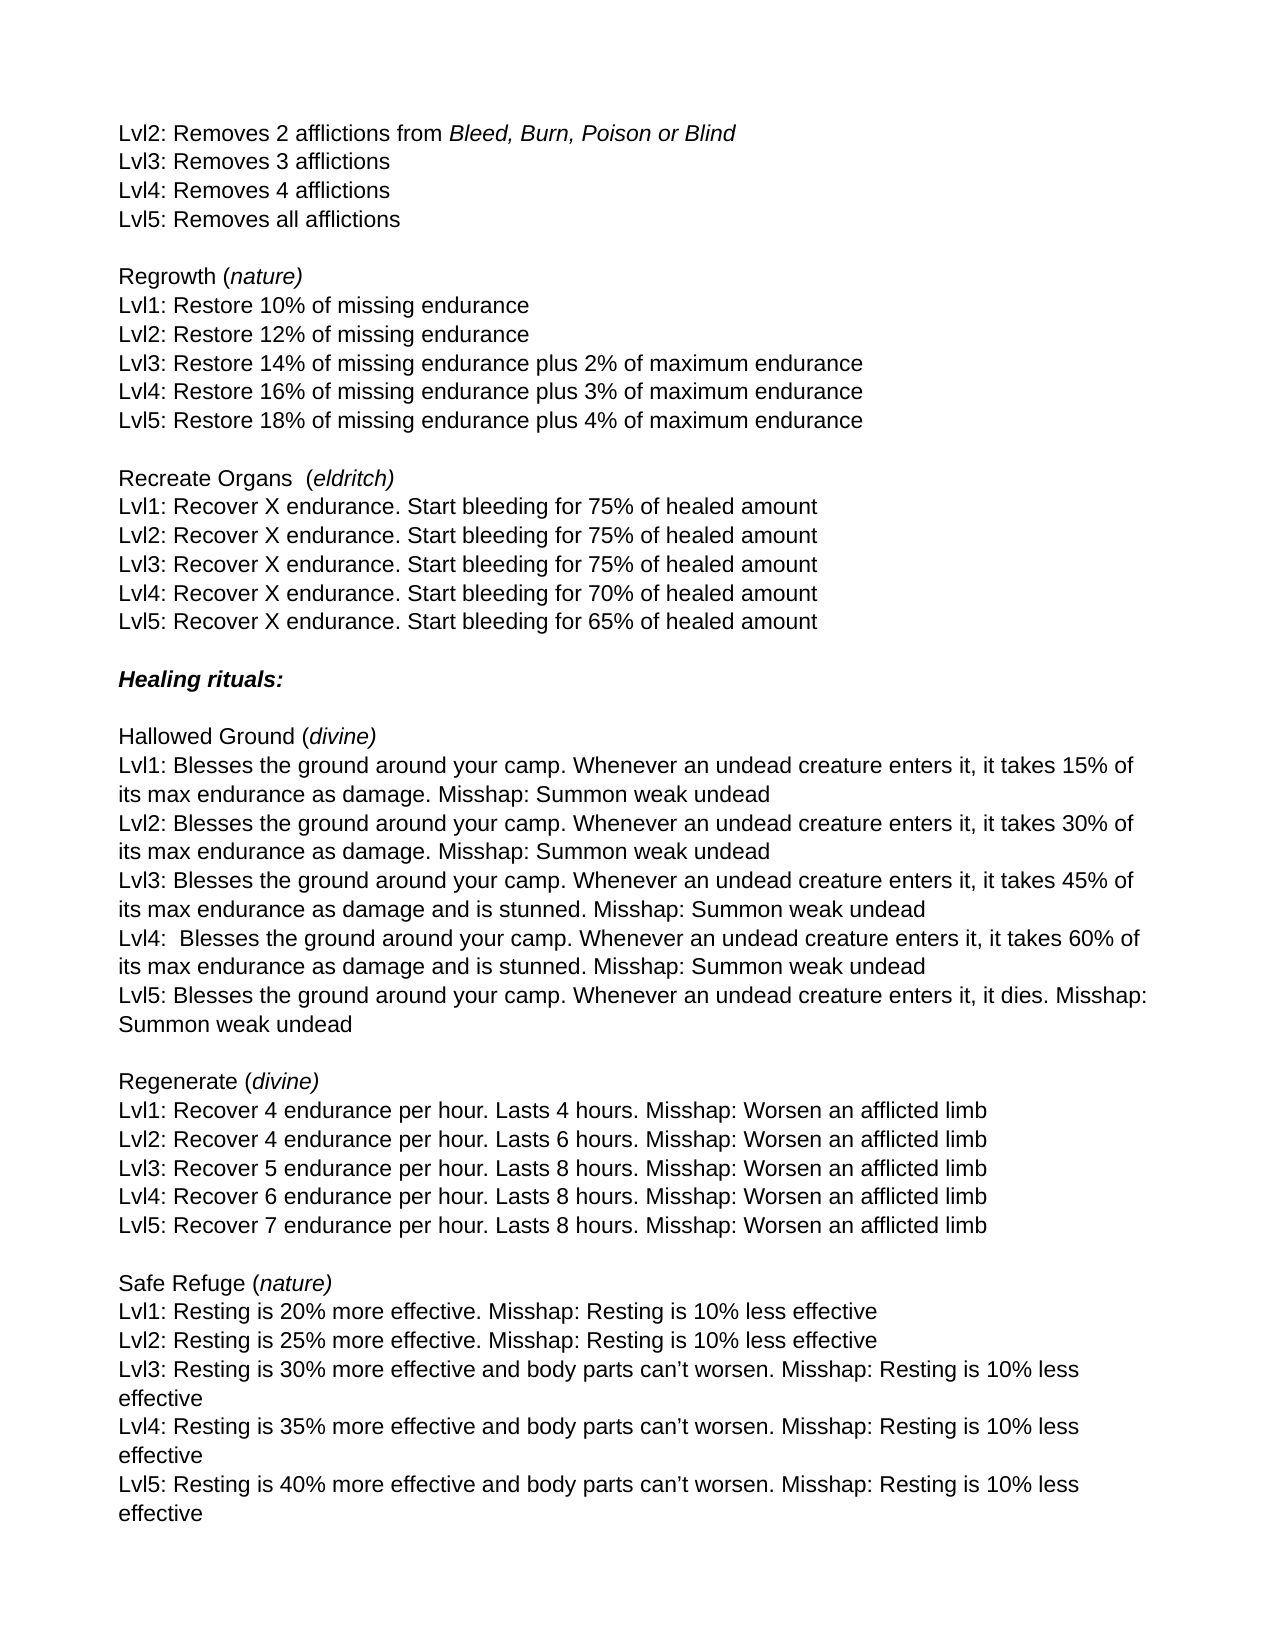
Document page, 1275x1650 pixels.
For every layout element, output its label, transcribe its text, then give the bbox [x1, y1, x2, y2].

text Lvl5: Recover X endurance. Start bleeding for 65% of healed amount [118, 607, 1157, 636]
text Lvl3: Removes 3 afflictions [118, 147, 1157, 176]
text Lvl4: Recover X endurance. Start bleeding for 70% of healed amount [118, 578, 1157, 607]
text Lvl3: Restore 14% of missing endurance plus 2% of maximum endurance [118, 348, 1157, 377]
text Lvl1: Recover 4 endurance per hour. Lasts 4 hours. Misshap: Worsen an afflicted limb Lvl2: Recover 4 endurance per hour. Lasts 6 hours. Misshap: Worsen an afflicted limb Lvl3: Recover 5 endurance per hour. Lasts 8 hours. Misshap: Worsen an afflicted limb Lvl4: Recover 6 endurance per hour. Lasts 8 hours. Misshap: Worsen an afflicted limb [118, 1096, 1157, 1211]
text Lvl4: Removes 4 afflictions [118, 176, 1157, 204]
text Lvl1: Resting is 20% more effective. Misshap: Resting is 10% less effective Lvl2: Resting is 25% more effective. Misshap: Resting is 10% less effective Lvl3: Resting is 30% more effective and body parts can’t worsen. Misshap: Resting is 10% less effective Lvl4: Resting is 35% more effective and body parts can’t worsen. Misshap: Resting is 10% less effective [118, 1297, 1157, 1469]
text Regrowth (nature) Lvl1: Restore 10% of missing endurance Lvl2: Restore 12% of missing endurance [118, 262, 1157, 348]
text Regenerate (divine) [118, 1067, 1157, 1096]
text Lvl3: Recover X endurance. Start bleeding for 75% of healed amount [118, 549, 1157, 578]
text Lvl1: Blesses the ground around your camp. Whenever an undead creature enters it, it takes 15% of its max endurance as damage. Misshap: Summon weak undead Lvl2: Blesses the ground around your camp. Whenever an undead creature enters it, it takes 30% of its max endurance as damage. Misshap: Summon weak undead Lvl3: Blesses the ground around your camp. Whenever an undead creature enters it, it takes 45% of its max endurance as damage and is stunned. Misshap: Summon weak undead Lvl4: Blesses the ground around your camp. Whenever an undead creature enters it, it takes 60% of its max endurance as damage and is stunned. Misshap: Summon weak undead [118, 751, 1157, 981]
text Healing rituals: Hallowed Ground (divine) [118, 664, 1157, 751]
text Lvl2: Removes 2 afflictions from Bleed, Burn, Poison or Blind [118, 118, 1157, 147]
text Lvl5: Blesses the ground around your camp. Whenever an undead creature enters it, it dies. Misshap: Summon weak undead [118, 981, 1157, 1067]
text Lvl5: Restore 18% of missing endurance plus 4% of maximum endurance [118, 406, 1157, 434]
text Lvl5: Recover 7 endurance per hour. Lasts 8 hours. Misshap: Worsen an afflicted limb [118, 1211, 1157, 1239]
text Lvl4: Restore 16% of missing endurance plus 3% of maximum endurance [118, 377, 1157, 406]
text Safe Refuge (nature) [118, 1268, 1157, 1297]
text Lvl5: Resting is 40% more effective and body parts can’t worsen. Misshap: Resting is 10% less effective [118, 1469, 1157, 1527]
text Recreate Organs (eldritch) Lvl1: Recover X endurance. Start bleeding for 75% of healed amount Lvl2: Recover X endurance. Start bleeding for 75% of healed amount [118, 463, 1157, 549]
text Lvl5: Removes all afflictions [118, 204, 1157, 233]
